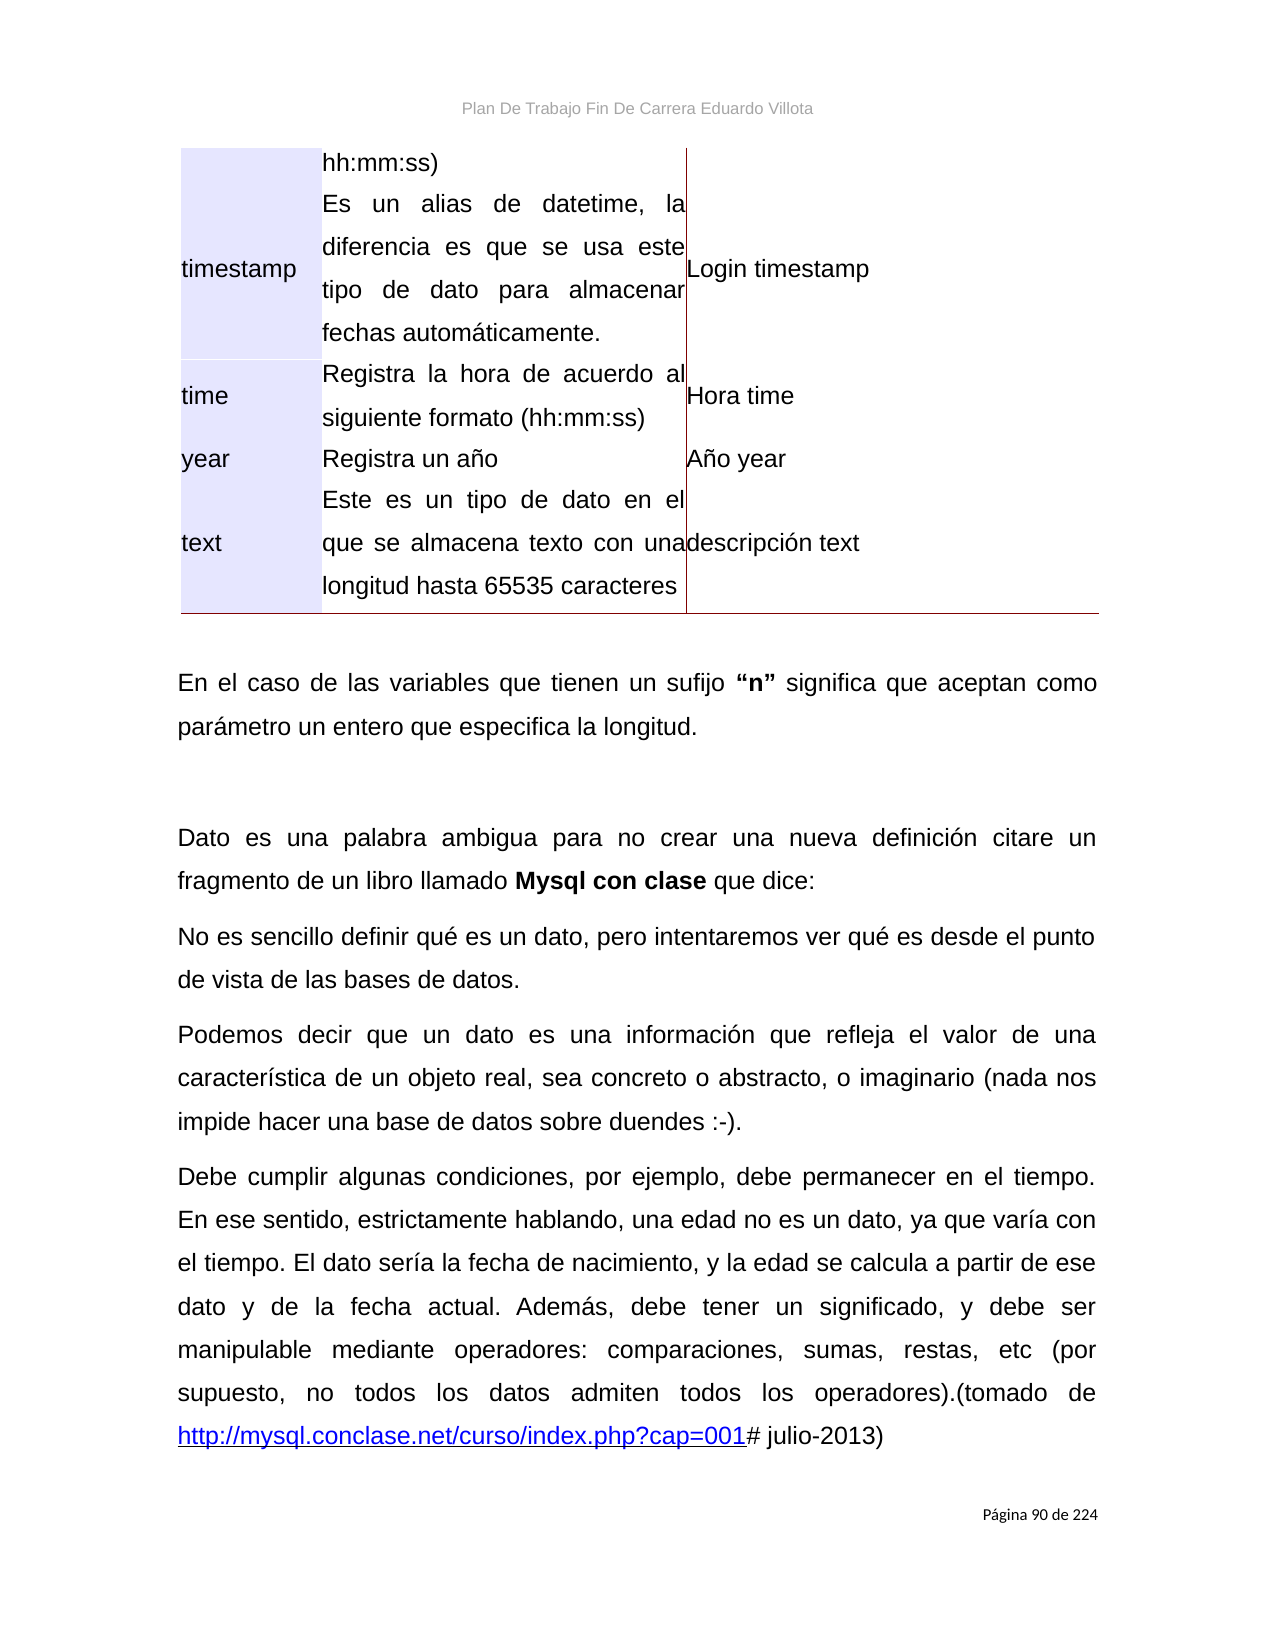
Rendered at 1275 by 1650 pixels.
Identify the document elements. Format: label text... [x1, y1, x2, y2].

text En el caso de las variables que tienen un sufijo “n” significa que aceptan como parámetro un entero que especifica la longitud. [177, 668, 1098, 740]
table_cell Hora time [687, 360, 1099, 444]
table_cell Este es un tipo de dato en el que se almacena texto con una longitud hasta 65535 caracteres [322, 485, 686, 613]
table_cell hh:mm:ss) [322, 148, 686, 189]
table_cell [687, 148, 1099, 189]
table_cell Año year [687, 444, 1099, 485]
table_cell text [181, 485, 322, 613]
text Dato es una palabra ambigua para no crear una nueva definición citare un fragmento de un libro llamado Mysql con clase que dice: [177, 823, 1098, 894]
table_cell Es un alias de datetime, la diferencia es que se usa este tipo de dato para almacenar fechas automáticamente. [322, 189, 686, 359]
text Debe cumplir algunas condiciones, por ejemplo, debe permanecer en el tiempo. En ese sentido, estrictamente hablando, una edad no es un dato, ya que varía con el tiempo. El dato sería la fecha de nacimiento, y la edad se calcula a partir de ese dato y de la fecha actual. Además, debe tener un significado, y debe ser manipulable mediante operadores: comparaciones, sumas, restas, etc (por supuesto, no todos los datos admiten todos los operadores).(tomado de http://mysql.conclase.net/curso/index.php?cap=001# julio-2013) [177, 1162, 1098, 1449]
text Podemos decir que un dato es una información que refleja el valor de una característica de un objeto real, sea concreto o abstracto, o imaginario (nada nos impide hacer una base de datos sobre duendes :-). [177, 1020, 1098, 1135]
text No es sencillo definir qué es un dato, pero intentaremos ver qué es desde el punto de vista de las bases de datos. [177, 921, 1098, 993]
table_cell time [181, 360, 322, 444]
table_cell Login timestamp [687, 189, 1099, 359]
table_cell [181, 148, 322, 189]
table_cell timestamp [181, 189, 322, 359]
table_cell Registra un año [322, 444, 686, 485]
table_cell descripción text [687, 485, 1099, 613]
table_cell year [181, 444, 322, 485]
table_cell Registra la hora de acuerdo al siguiente formato (hh:mm:ss) [322, 360, 686, 444]
